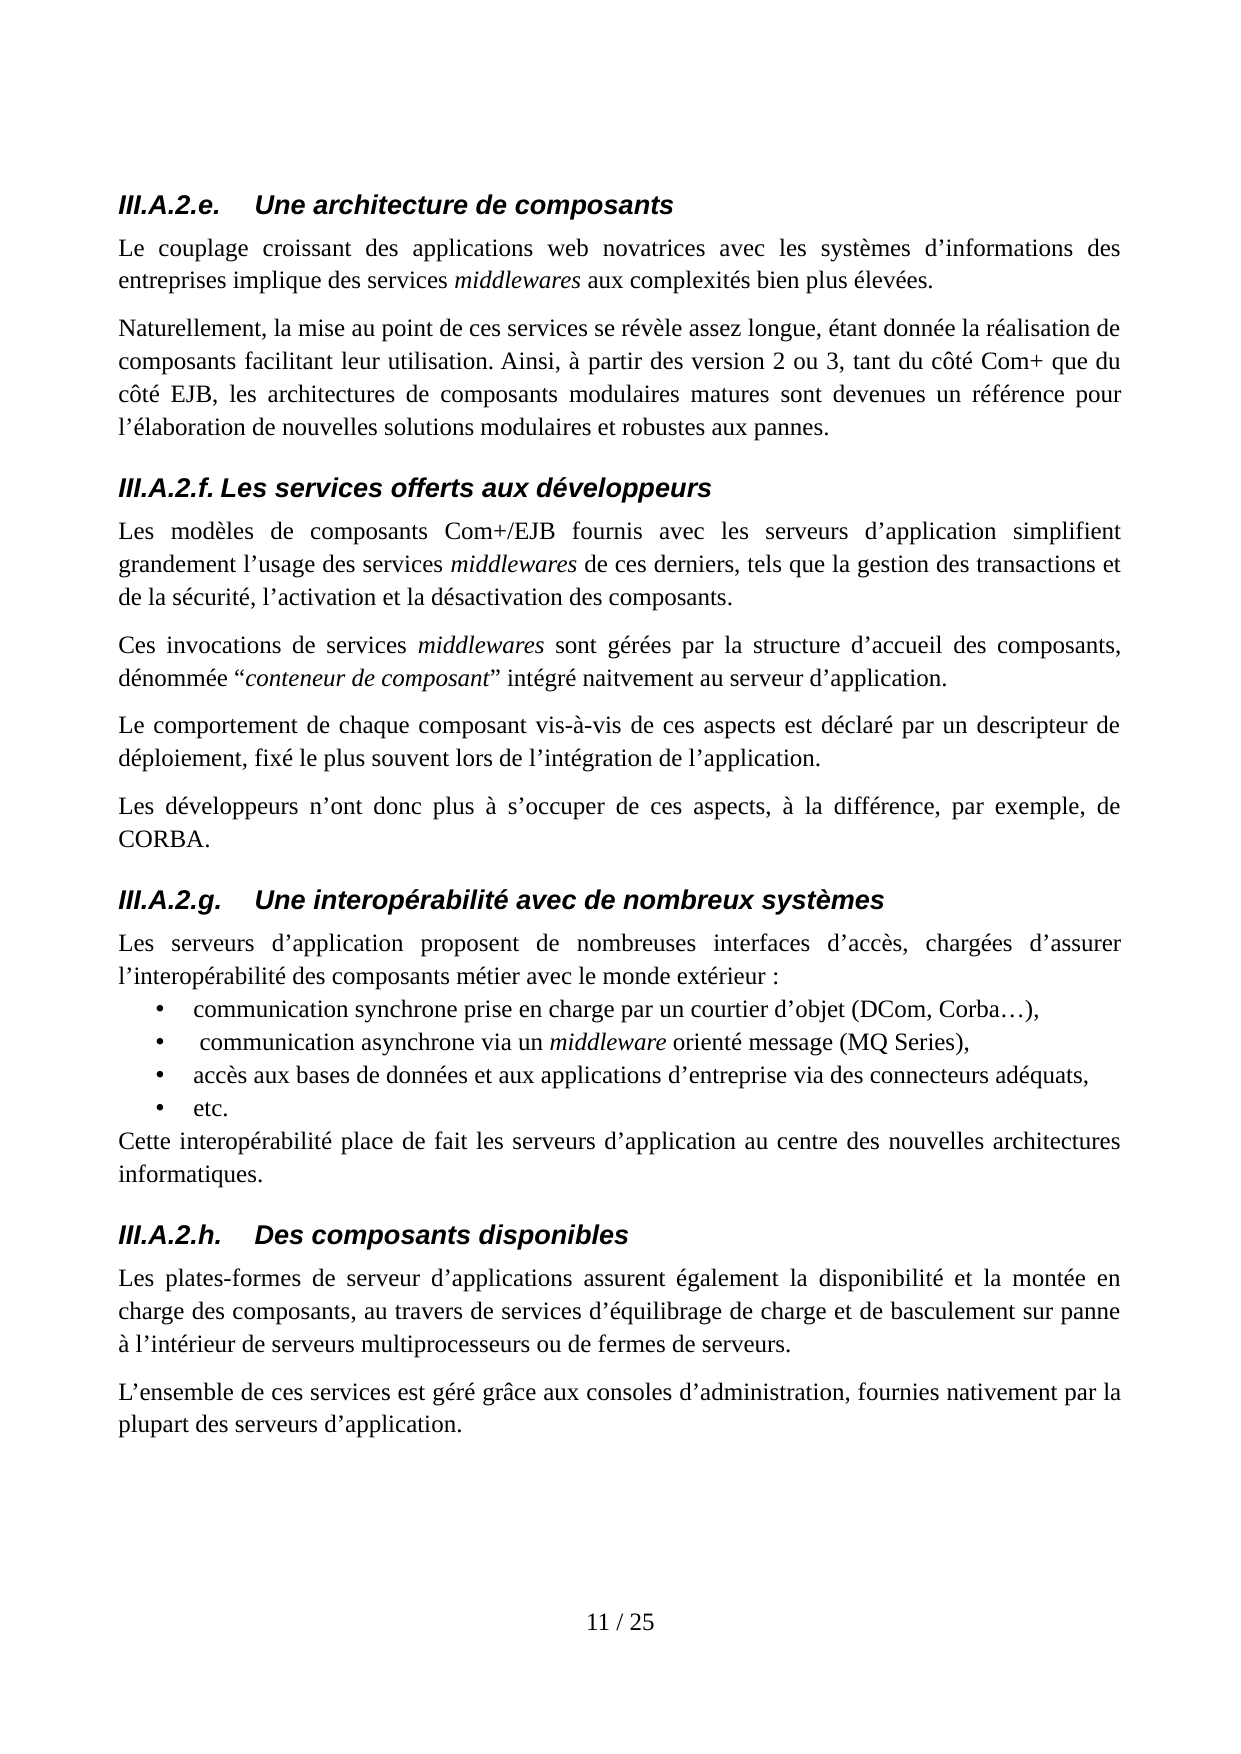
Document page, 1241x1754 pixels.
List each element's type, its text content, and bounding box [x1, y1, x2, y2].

text Le comportement de chaque composant vis-à-vis de ces aspects est déclaré par un descripteur de déploiement, fixé le plus souvent lors de l’intégration de l’application. [118, 710, 1122, 772]
list etc. [156, 1093, 1122, 1122]
list accès aux bases de données et aux applications d’entreprise via des connecteurs adéquats, [156, 1060, 1122, 1089]
text Ces invocations de services middlewares sont gérées par la structure d’accueil des composants, dénommée “conteneur de composant” intégré naitvement au serveur d’application. [118, 630, 1122, 692]
subtitle Une architecture de composants [118, 189, 1122, 220]
text Les modèles de composants Com+/EJB fournis avec les serveurs d’application simplifient grandement l’usage des services middlewares de ces derniers, tels que la gestion des transactions et de la sécurité, l’activation et la désactivation des composants. [118, 516, 1122, 611]
text Les développeurs n’ont donc plus à s’occuper de ces aspects, à la différence, par exemple, de CORBA. [118, 791, 1122, 853]
text L’ensemble de ces services est géré grâce aux consoles d’administration, fournies nativement par la plupart des serveurs d’application. [118, 1377, 1122, 1438]
text Naturellement, la mise au point de ces services se révèle assez longue, étant donnée la réalisation de composants facilitant leur utilisation. Ainsi, à partir des version 2 ou 3, tant du côté Com+ que du côté EJB, les architectures de composants modulaires matures sont devenues un référence pour l’élaboration de nouvelles solutions modulaires et robustes aux pannes. [118, 313, 1122, 441]
text Les plates-formes de serveur d’applications assurent également la disponibilité et la montée en charge des composants, au travers de services d’équilibrage de charge et de basculement sur panne à l’intérieur de serveurs multiprocesseurs ou de fermes de serveurs. [118, 1263, 1122, 1358]
subtitle Des composants disponibles [118, 1219, 1122, 1250]
list communication asynchrone via un middleware orienté message (MQ Series), [156, 1027, 1122, 1056]
subtitle Les services offerts aux développeurs [118, 472, 1122, 504]
list communication synchrone prise en charge par un courtier d’objet (DCom, Corba…), [156, 994, 1122, 1023]
text Le couplage croissant des applications web novatrices avec les systèmes d’informations des entreprises implique des services middlewares aux complexités bien plus élevées. [118, 233, 1122, 294]
text Les serveurs d’application proposent de nombreuses interfaces d’accès, chargées d’assurer l’interopérabilité des composants métier avec le monde extérieur : [118, 928, 1122, 990]
text Cette interopérabilité place de fait les serveurs d’application au centre des nouvelles architectures informatiques. [118, 1126, 1122, 1188]
subtitle Une interopérabilité avec de nombreux systèmes [118, 884, 1122, 915]
